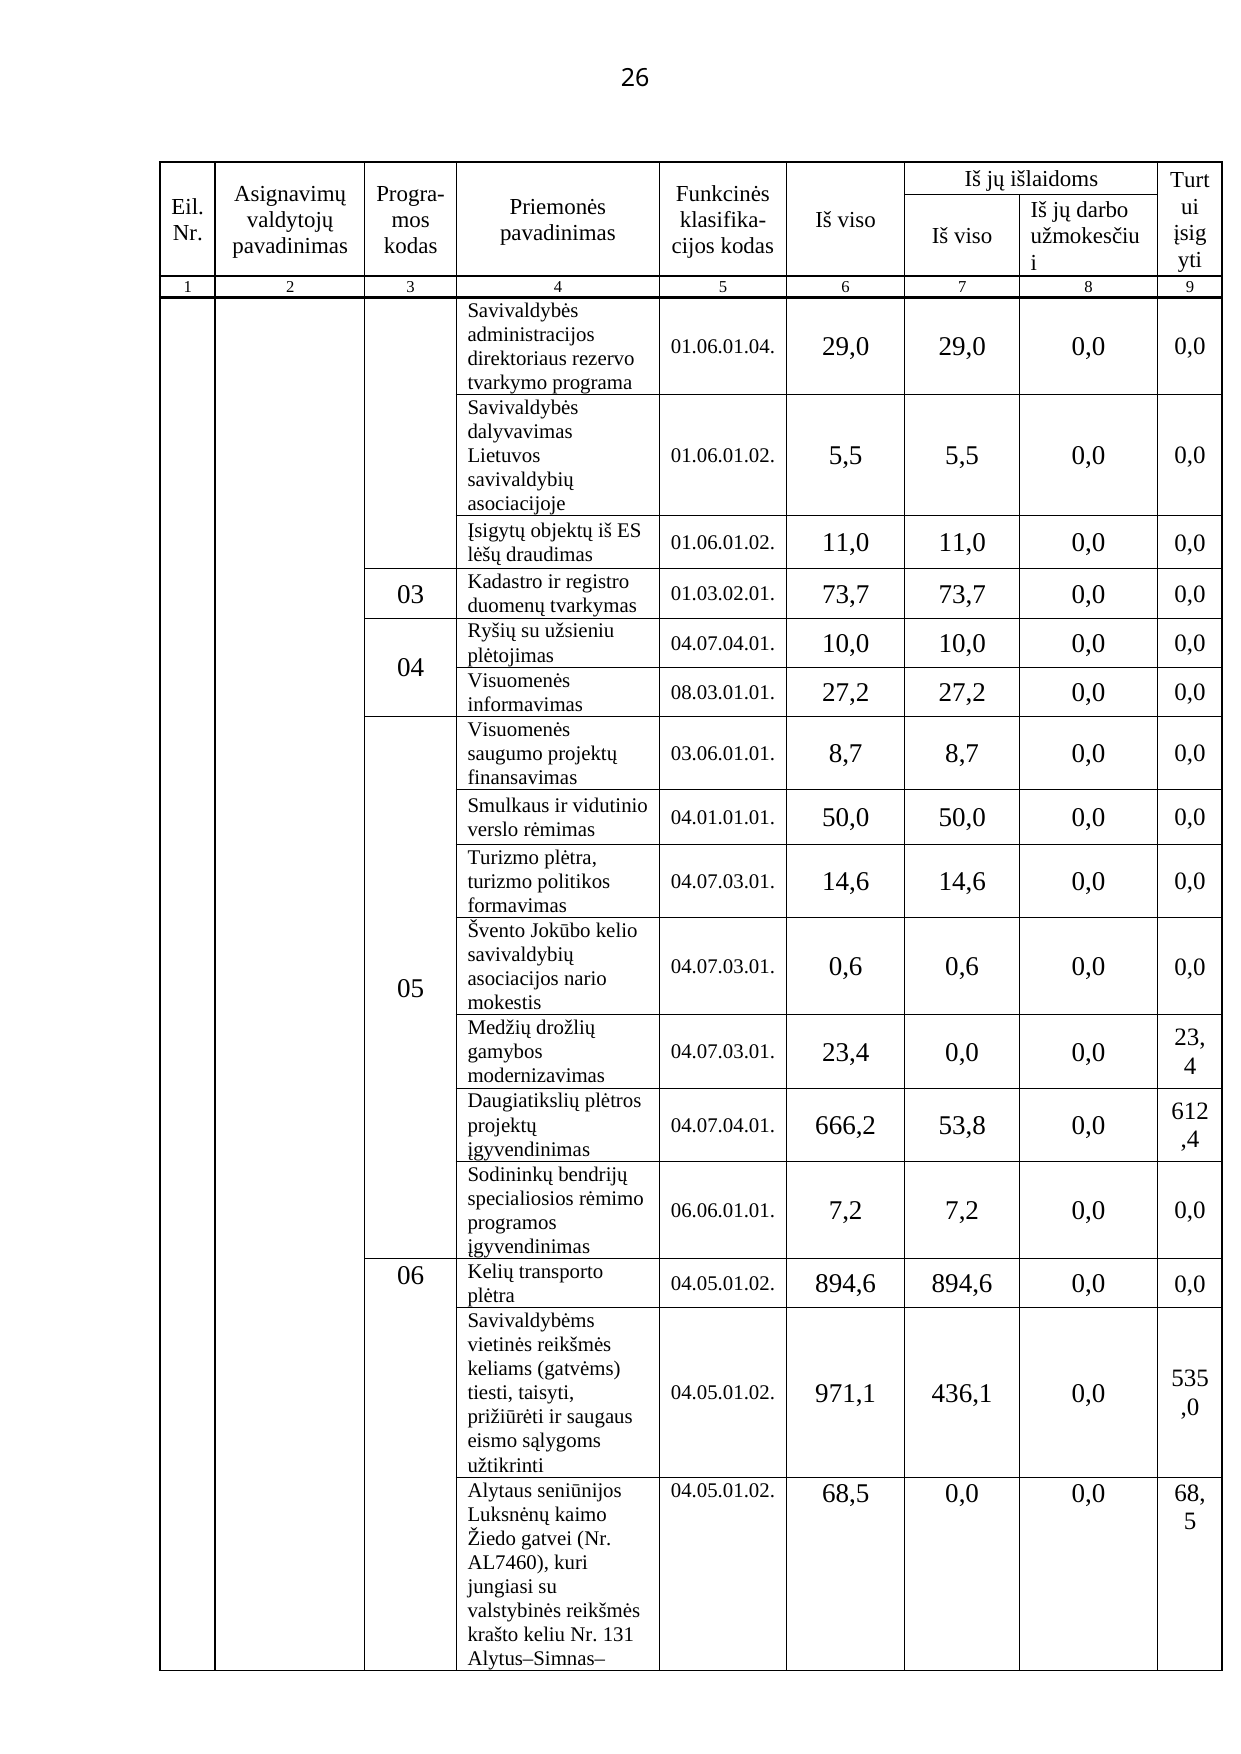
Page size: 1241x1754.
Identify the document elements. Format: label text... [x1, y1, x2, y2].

table_cell [161, 299, 214, 1670]
table_cell 01.03.02.01. [660, 569, 786, 617]
table_cell 0,0 [1158, 619, 1221, 667]
table_cell 73,7 [787, 569, 904, 617]
table_cell 0,0 [1158, 845, 1221, 917]
table_cell 14,6 [905, 845, 1019, 917]
table_cell 53,8 [905, 1089, 1019, 1161]
table_cell 10,0 [787, 619, 904, 667]
table_cell 7,2 [787, 1162, 904, 1258]
table_cell 01.06.01.02. [660, 395, 786, 515]
table_cell Kadastro ir registro duomenų tvarkymas [457, 569, 659, 617]
table_cell 23,4 [1158, 1015, 1221, 1087]
table_cell 11,0 [787, 516, 904, 568]
table_cell 0,0 [1158, 668, 1221, 716]
table_cell 50,0 [787, 790, 904, 844]
table_cell 8,7 [905, 717, 1019, 789]
table_cell 04.07.03.01. [660, 1015, 786, 1087]
table_cell 535,0 [1158, 1308, 1221, 1477]
table_cell 5,5 [905, 395, 1019, 515]
table_cell 0,0 [905, 1478, 1019, 1670]
table_header Eil. Nr. [161, 163, 214, 275]
table_cell 666,2 [787, 1089, 904, 1161]
table_header Turtui įsigyti [1158, 163, 1221, 275]
table_cell 5,5 [787, 395, 904, 515]
table_cell Daugiatikslių plėtros projektų įgyvendinimas [457, 1089, 659, 1161]
table_cell 0,6 [905, 918, 1019, 1014]
table_cell 05 [365, 717, 456, 1258]
table_header Priemonės pavadinimas [457, 163, 659, 275]
table_cell Visuomenės informavimas [457, 668, 659, 716]
table_cell Medžių drožlių gamybos modernizavimas [457, 1015, 659, 1087]
table_cell 04 [365, 619, 456, 716]
table_cell 0,0 [1158, 1162, 1221, 1258]
table_cell 0,0 [1020, 918, 1157, 1014]
table_cell Savivaldybės dalyvavimas Lietuvos savivaldybių asociacijoje [457, 395, 659, 515]
table_cell 0,0 [1020, 1015, 1157, 1087]
table_cell 23,4 [787, 1015, 904, 1087]
table_cell 01.06.01.04. [660, 299, 786, 394]
table_cell 0,0 [1020, 1308, 1157, 1477]
table_cell 2 [216, 277, 364, 296]
table_cell 27,2 [787, 668, 904, 716]
table_cell 0,0 [1020, 516, 1157, 568]
table_cell 04.01.01.01. [660, 790, 786, 844]
table_cell 06.06.01.01. [660, 1162, 786, 1258]
table_cell 6 [787, 277, 904, 296]
table_cell Įsigytų objektų iš ES lėšų draudimas [457, 516, 659, 568]
table_cell 5 [660, 277, 786, 296]
table_cell 27,2 [905, 668, 1019, 716]
table_cell 436,1 [905, 1308, 1019, 1477]
table_cell Švento Jokūbo kelio savivaldybių asociacijos nario mokestis [457, 918, 659, 1014]
table_header Funkcinės klasifika-cijos kodas [660, 163, 786, 275]
table_cell 0,0 [1020, 395, 1157, 515]
table_cell 0,0 [1020, 1259, 1157, 1307]
table_cell 29,0 [787, 299, 904, 394]
table_cell 0,0 [1158, 569, 1221, 617]
table_cell 0,0 [905, 1015, 1019, 1087]
table_cell 0,6 [787, 918, 904, 1014]
table_cell 0,0 [1158, 516, 1221, 568]
table_cell 0,0 [1020, 569, 1157, 617]
table_cell 0,0 [1158, 717, 1221, 789]
table_cell 01.06.01.02. [660, 516, 786, 568]
table_cell 29,0 [905, 299, 1019, 394]
table_cell 04.07.03.01. [660, 918, 786, 1014]
table_cell 0,0 [1020, 668, 1157, 716]
table_cell 0,0 [1020, 845, 1157, 917]
table_cell 4 [457, 277, 659, 296]
table_cell 03 [365, 569, 456, 617]
table_cell 0,0 [1158, 918, 1221, 1014]
table_cell 04.05.01.02. [660, 1308, 786, 1477]
table_cell 1 [161, 277, 214, 296]
table_cell 68,5 [787, 1478, 904, 1670]
table_cell 14,6 [787, 845, 904, 917]
table_header Asignavimų valdytojų pavadinimas [216, 163, 364, 275]
table_cell 0,0 [1020, 790, 1157, 844]
table_cell 0,0 [1158, 395, 1221, 515]
table_cell Kelių transporto plėtra [457, 1259, 659, 1307]
table_cell 73,7 [905, 569, 1019, 617]
table_cell 7 [905, 277, 1019, 296]
table_cell 0,0 [1158, 299, 1221, 394]
table_cell [365, 299, 456, 568]
table_cell 68,5 [1158, 1478, 1221, 1670]
table_cell 0,0 [1158, 790, 1221, 844]
table_cell Ryšių su užsieniu plėtojimas [457, 619, 659, 667]
table_cell 03.06.01.01. [660, 717, 786, 789]
table_cell 8,7 [787, 717, 904, 789]
table_cell 612,4 [1158, 1089, 1221, 1161]
table_cell 04.05.01.02. [660, 1259, 786, 1307]
table_cell 0,0 [1020, 299, 1157, 394]
table_cell Sodininkų bendrijų specialiosios rėmimo programos įgyvendinimas [457, 1162, 659, 1258]
table_cell 04.07.04.01. [660, 1089, 786, 1161]
table_header Iš viso [787, 163, 904, 275]
table_cell Savivaldybės administracijos direktoriaus rezervo tvarkymo programa [457, 299, 659, 394]
table_cell 894,6 [787, 1259, 904, 1307]
table_cell Smulkaus ir vidutinio verslo rėmimas [457, 790, 659, 844]
table_cell Iš jų darbo užmokesčiui [1020, 195, 1157, 275]
table_cell 971,1 [787, 1308, 904, 1477]
table_cell Alytaus seniūnijos Luksnėnų kaimo Žiedo gatvei (Nr. AL7460), kuri jungiasi su valstybinės reikšmės krašto keliu Nr. 131 Alytus–Simnas– [457, 1478, 659, 1670]
table_cell 3 [365, 277, 456, 296]
table_cell 9 [1158, 277, 1221, 296]
table_cell Turizmo plėtra, turizmo politikos formavimas [457, 845, 659, 917]
table_cell 08.03.01.01. [660, 668, 786, 716]
table_cell 10,0 [905, 619, 1019, 667]
table_cell Iš viso [905, 195, 1019, 275]
table_cell 0,0 [1020, 1089, 1157, 1161]
table_cell 04.07.03.01. [660, 845, 786, 917]
table_cell 0,0 [1020, 717, 1157, 789]
table_cell 06 [365, 1259, 456, 1670]
table_cell 0,0 [1020, 619, 1157, 667]
table_cell 8 [1020, 277, 1157, 296]
table_cell Visuomenės saugumo projektų finansavimas [457, 717, 659, 789]
table_cell 04.05.01.02. [660, 1478, 786, 1670]
table_cell 0,0 [1158, 1259, 1221, 1307]
table_cell [216, 299, 364, 1670]
table_cell 11,0 [905, 516, 1019, 568]
table_header Iš jų išlaidoms [905, 163, 1157, 194]
table_cell 0,0 [1020, 1162, 1157, 1258]
table_cell Savivaldybėms vietinės reikšmės keliams (gatvėms) tiesti, taisyti, prižiūrėti ir saugaus eismo sąlygoms užtikrinti [457, 1308, 659, 1477]
table_cell 894,6 [905, 1259, 1019, 1307]
table_cell 0,0 [1020, 1478, 1157, 1670]
table_header Progra-mos kodas [365, 163, 456, 275]
table_cell 50,0 [905, 790, 1019, 844]
table_cell 7,2 [905, 1162, 1019, 1258]
table_cell 04.07.04.01. [660, 619, 786, 667]
